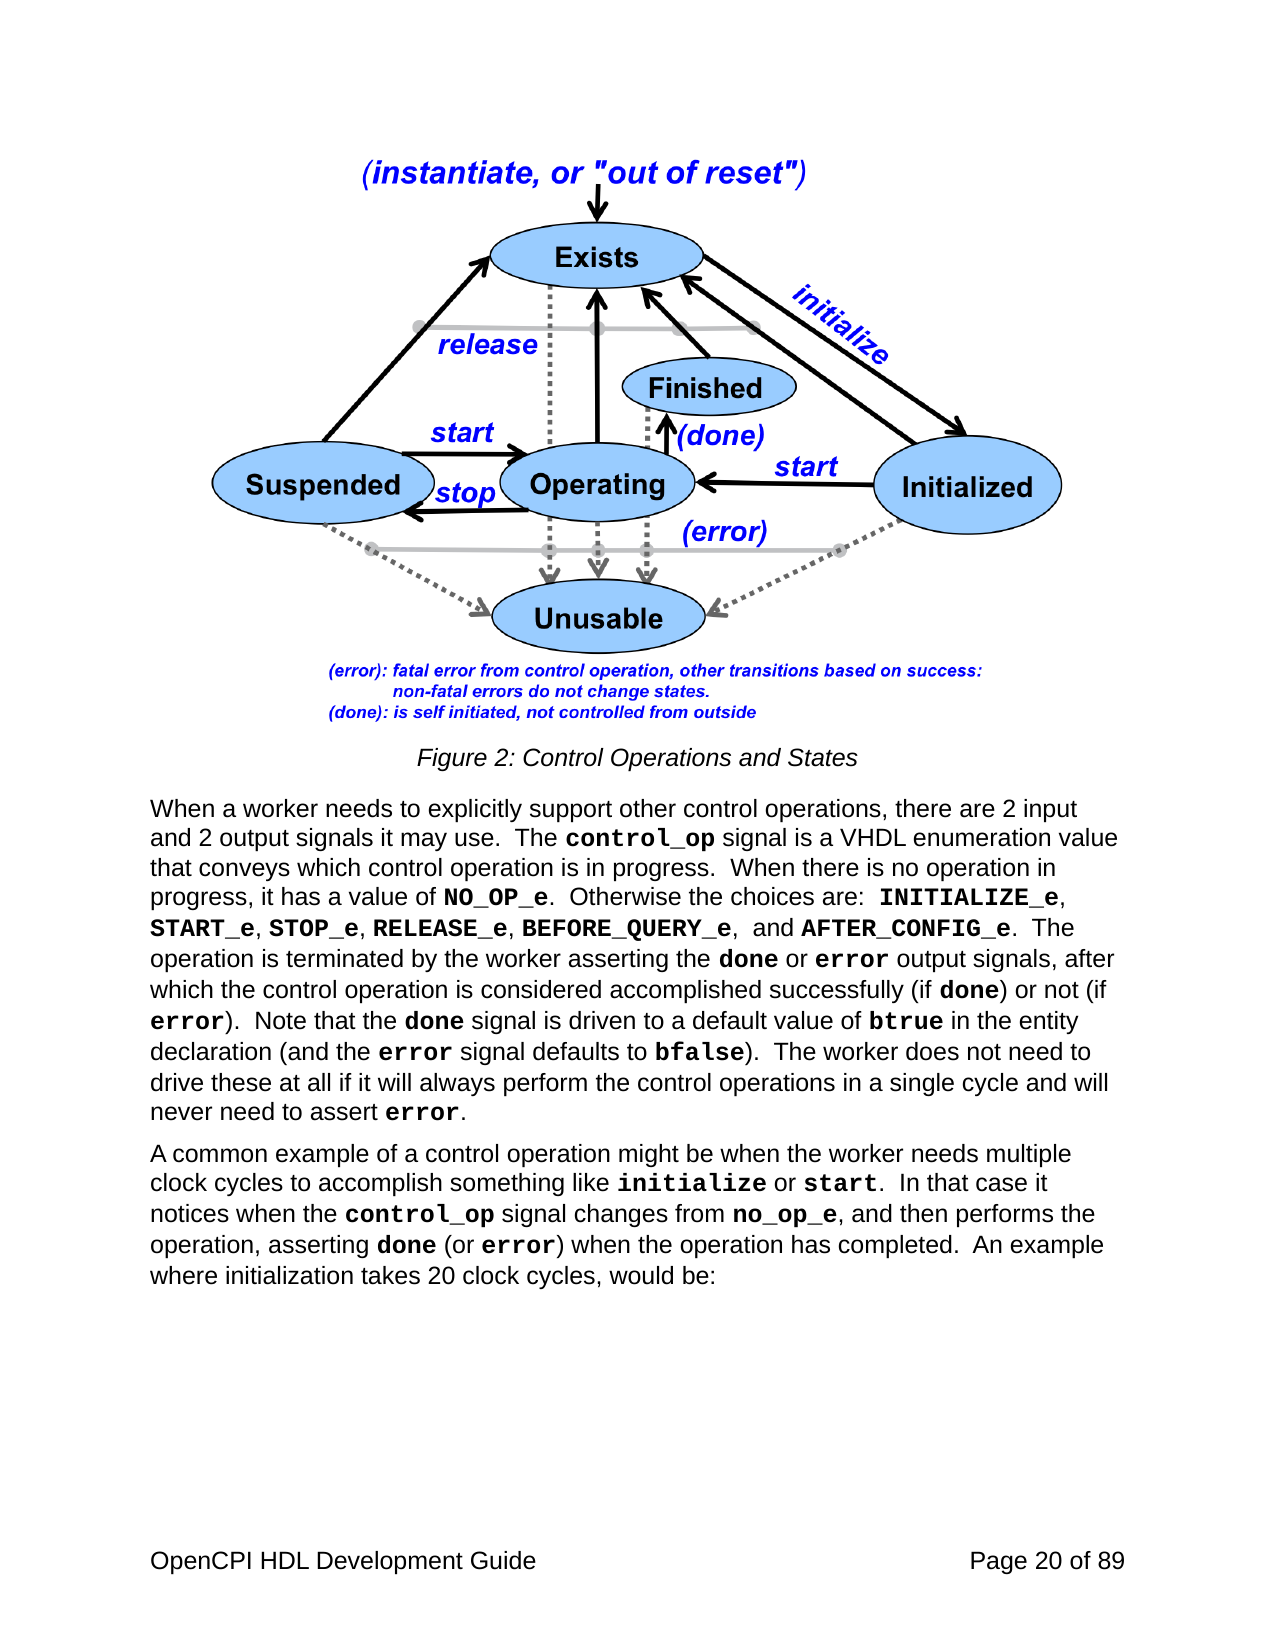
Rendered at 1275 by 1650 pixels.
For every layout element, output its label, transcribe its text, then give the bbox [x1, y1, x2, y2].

text A common example of a control operation might be when the worker needs multiple clock cycles to accomplish something like initialize or start. In that case it notices when the control_op signal changes from no_op_e, and then performs the operation, asserting done (or error) when the operation has completed. An example where initialization takes 20 clock cycles, would be: [150, 1139, 1125, 1290]
text When a worker needs to explicitly support other control operations, there are 2 input and 2 output signals it may use. The control_op signal is a VHDL enumeration value that conveys which control operation is in progress. When there is no operation in progress, it has a value of NO_OP_e. Otherwise the choices are: INITIALIZE_e, START_e, STOP_e, RELEASE_e, BEFORE_QUERY_e, and AFTER_CONFIG_e. The operation is terminated by the worker asserting the done or error output signals, after which the control operation is considered accomplished successfully (if done) or not (if error). Note that the done signal is driven to a default value of btrue in the entity declaration (and the error signal defaults to bfalse). The worker does not need to drive these at all if it will always perform the control operations in a single cycle and will never need to assert error. [150, 794, 1125, 1127]
picture [206, 150, 1069, 728]
text Figure 2: Control Operations and States [150, 742, 1125, 771]
